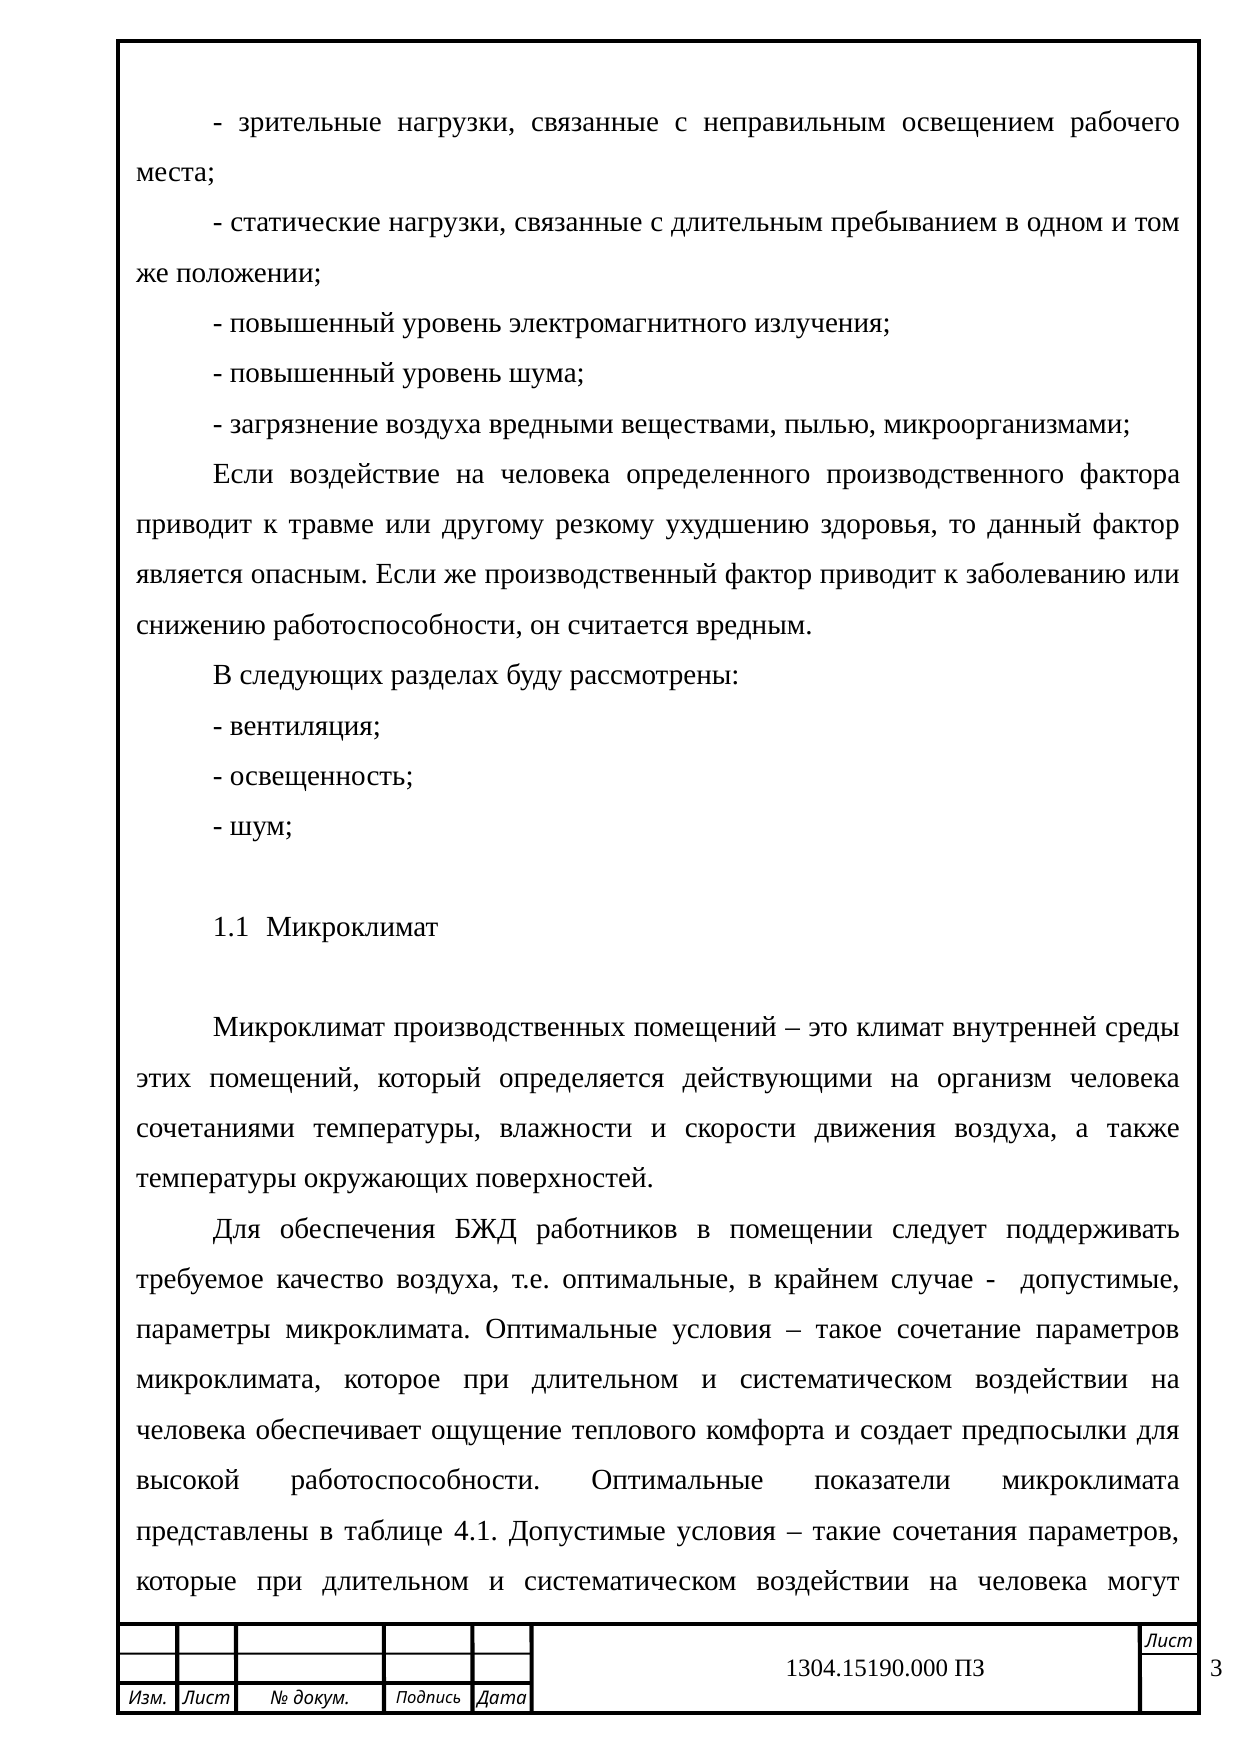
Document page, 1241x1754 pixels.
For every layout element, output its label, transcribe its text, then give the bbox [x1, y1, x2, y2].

text - повышенный уровень шума; [136, 355, 1181, 389]
text Для обеспечения БЖД работников в помещении следует поддерживать требуемое качество воздуха, т.е. оптимальные, в крайнем случае - допустимые, параметры микроклимата. Оптимальные условия – такое сочетание параметров микроклимата, которое при длительном и систематическом воздействии на человека обеспечивает ощущение теплового комфорта и создает предпосылки для высокой работоспособности. Оптимальные показатели микроклимата представлены в таблице 4.1. Допустимые условия – такие сочетания параметров, которые при длительном и систематическом воздействии на человека могут [136, 1211, 1181, 1596]
text - загрязнение воздуха вредными веществами, пылью, микроорганизмами; [136, 406, 1181, 439]
list Микроклимат [136, 909, 1181, 942]
text - вентиляция; [136, 708, 1181, 741]
text Если воздействие на человека определенного производственного фактора приводит к травме или другому резкому ухудшению здоровья, то данный фактор является опасным. Если же производственный фактор приводит к заболеванию или снижению работоспособности, он считается вредным. [136, 456, 1181, 641]
text - шум; [136, 808, 1181, 842]
text - повышенный уровень электромагнитного излучения; [136, 305, 1181, 339]
text Микроклимат производственных помещений – это климат внутренней среды этих помещений, который определяется действующими на организм человека сочетаниями температуры, влажности и скорости движения воздуха, а также температуры окружающих поверхностей. [136, 1009, 1181, 1194]
text - статические нагрузки, связанные с длительным пребыванием в одном и том же положении; [136, 204, 1181, 288]
text - освещенность; [136, 758, 1181, 791]
text В следующих разделах буду рассмотрены: [136, 657, 1181, 691]
text - зрительные нагрузки, связанные с неправильным освещением рабочего места; [136, 104, 1181, 188]
